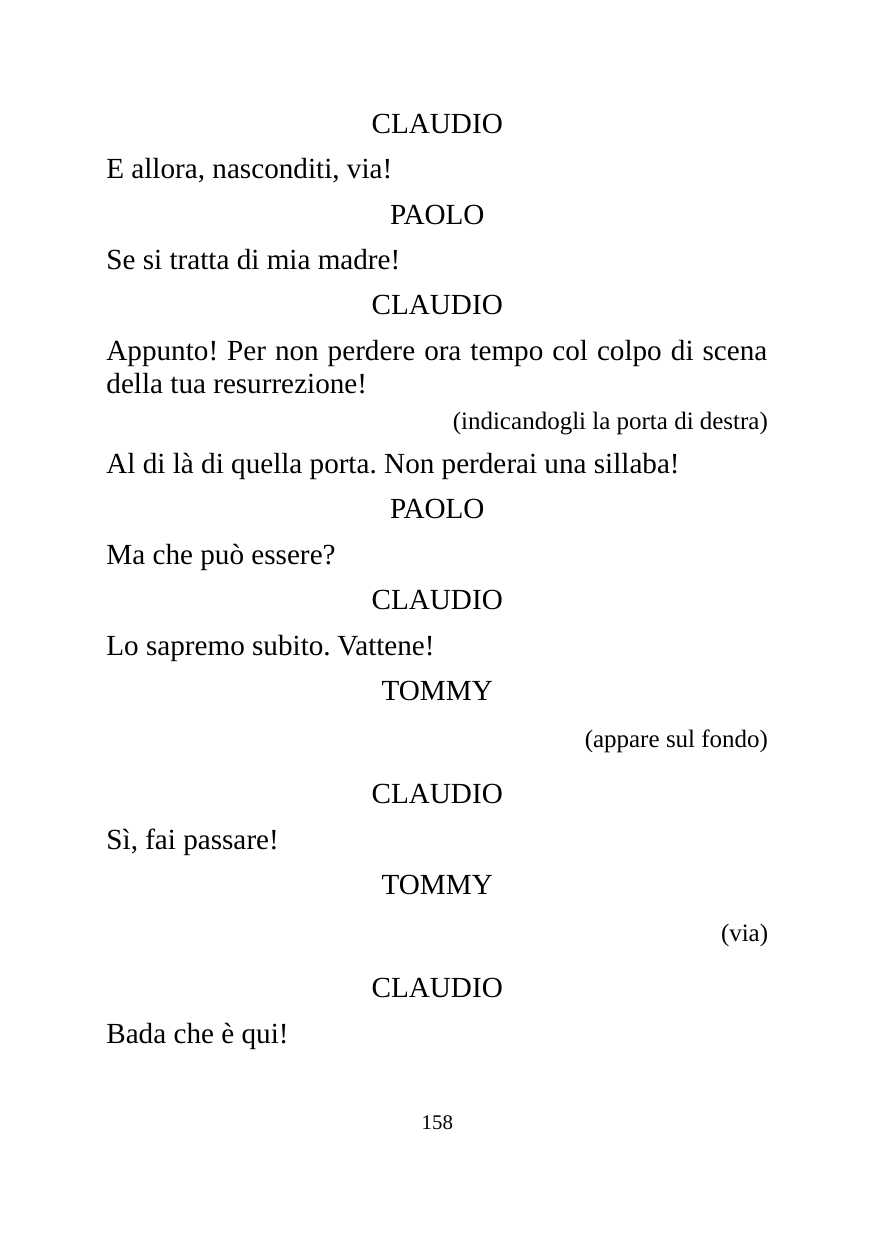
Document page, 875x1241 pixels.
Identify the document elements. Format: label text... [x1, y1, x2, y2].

text CLAUDIO [106, 287, 768, 321]
text (indicandogli la porta di destra) [106, 406, 768, 434]
text CLAUDIO [106, 971, 768, 1004]
text CLAUDIO [106, 106, 768, 140]
text (appare sul fondo) [106, 724, 768, 753]
text Se si tratta di mia madre! [106, 242, 768, 276]
text TOMMY [106, 673, 768, 706]
text Al di là di quella porta. Non perderai una sillaba! [106, 446, 768, 480]
text CLAUDIO [106, 776, 768, 810]
text Sì, fai passare! [106, 822, 768, 855]
text Appunto! Per non perdere ora tempo col colpo di scena della tua resurrezione! [106, 333, 768, 400]
text (via) [106, 918, 768, 947]
text E allora, nasconditi, via! [106, 152, 768, 185]
text Ma che può essere? [106, 537, 768, 571]
text PAOLO [106, 492, 768, 525]
text CLAUDIO [106, 582, 768, 616]
text PAOLO [106, 197, 768, 230]
text Bada che è qui! [106, 1016, 768, 1049]
text Lo sapremo subito. Vattene! [106, 628, 768, 661]
text TOMMY [106, 867, 768, 901]
